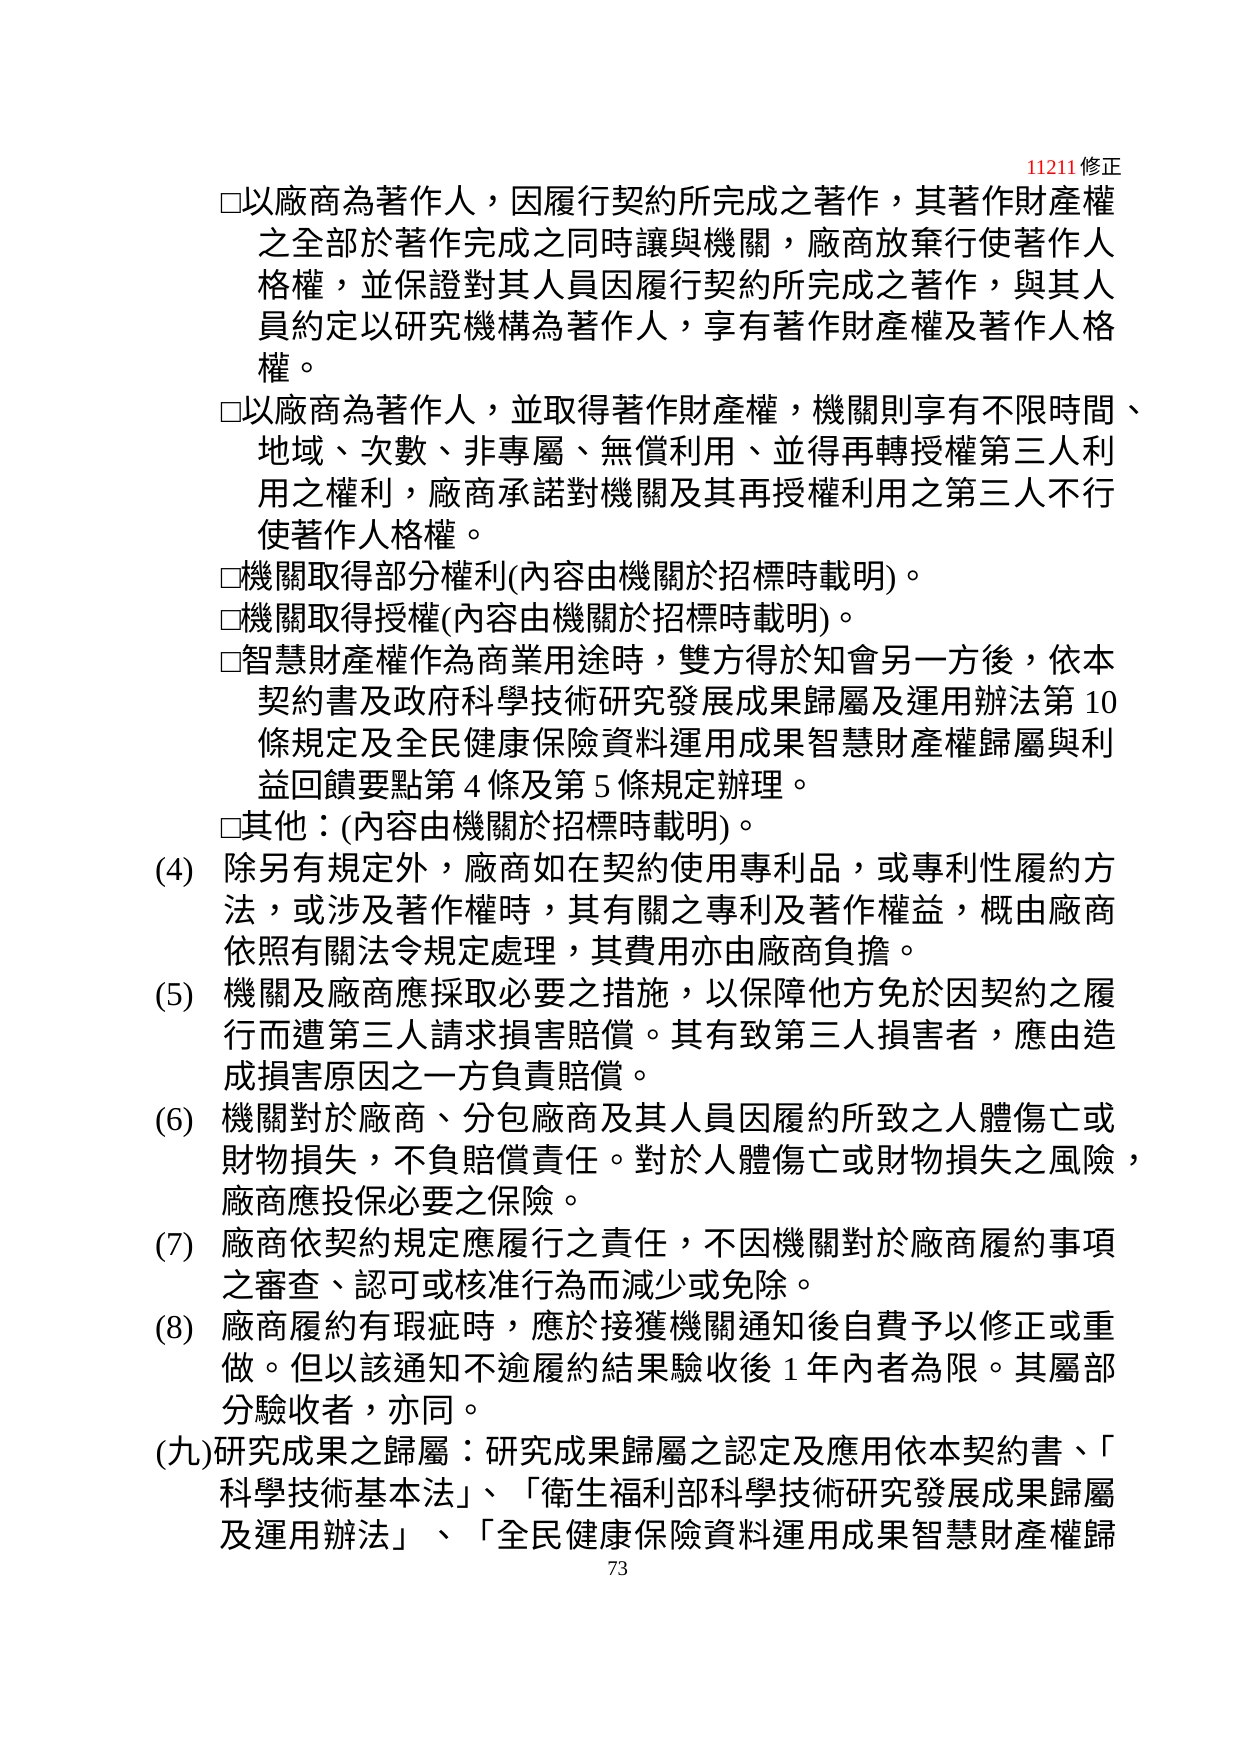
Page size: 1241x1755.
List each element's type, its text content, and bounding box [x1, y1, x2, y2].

text □機關取得部分權利(內容由機關於招標時載明)。 [221, 556, 1117, 597]
text □以廠商為著作人，並取得著作財產權，機關則享有不限時間、地域、次數、非專屬、無償利用、並得再轉授權第三人利用之權利，廠商承諾對機關及其再授權利用之第三人不行使著作人格權。 [221, 389, 1117, 556]
text □其他：(內容由機關於招標時載明)。 [221, 806, 1117, 847]
text □以廠商為著作人，因履行契約所完成之著作，其著作財產權之全部於著作完成之同時讓與機關，廠商放棄行使著作人格權，並保證對其人員因履行契約所完成之著作，與其人員約定以研究機構為著作人，享有著作財產權及著作人格權。 [221, 181, 1117, 389]
list 廠商依契約規定應履行之責任，不因機關對於廠商履約事項之審查、認可或核准行為而減少或免除。 [155, 1222, 1117, 1306]
text (九)研究成果之歸屬：研究成果歸屬之認定及應用依本契約書、｢科學技術基本法｣、「衛生福利部科學技術研究發展成果歸屬及運用辦法」、「全民健康保險資料運用成果智慧財產權歸 [155, 1431, 1117, 1556]
list 廠商履約有瑕疵時，應於接獲機關通知後自費予以修正或重做。但以該通知不逾履約結果驗收後1年內者為限。其屬部分驗收者，亦同。 [155, 1306, 1117, 1431]
list 除另有規定外，廠商如在契約使用專利品，或專利性履約方法，或涉及著作權時，其有關之專利及著作權益，概由廠商依照有關法令規定處理，其費用亦由廠商負擔。 [155, 847, 1117, 972]
text □機關取得授權(內容由機關於招標時載明)。 [221, 597, 1117, 639]
list 機關對於廠商、分包廠商及其人員因履約所致之人體傷亡或財物損失，不負賠償責任。對於人體傷亡或財物損失之風險，廠商應投保必要之保險。 [155, 1097, 1117, 1222]
list 機關及廠商應採取必要之措施，以保障他方免於因契約之履行而遭第三人請求損害賠償。其有致第三人損害者，應由造成損害原因之一方負責賠償。 [155, 972, 1117, 1097]
text □智慧財產權作為商業用途時，雙方得於知會另一方後，依本契約書及政府科學技術研究發展成果歸屬及運用辦法第10條規定及全民健康保險資料運用成果智慧財產權歸屬與利益回饋要點第4條及第5條規定辦理。 [221, 639, 1117, 806]
